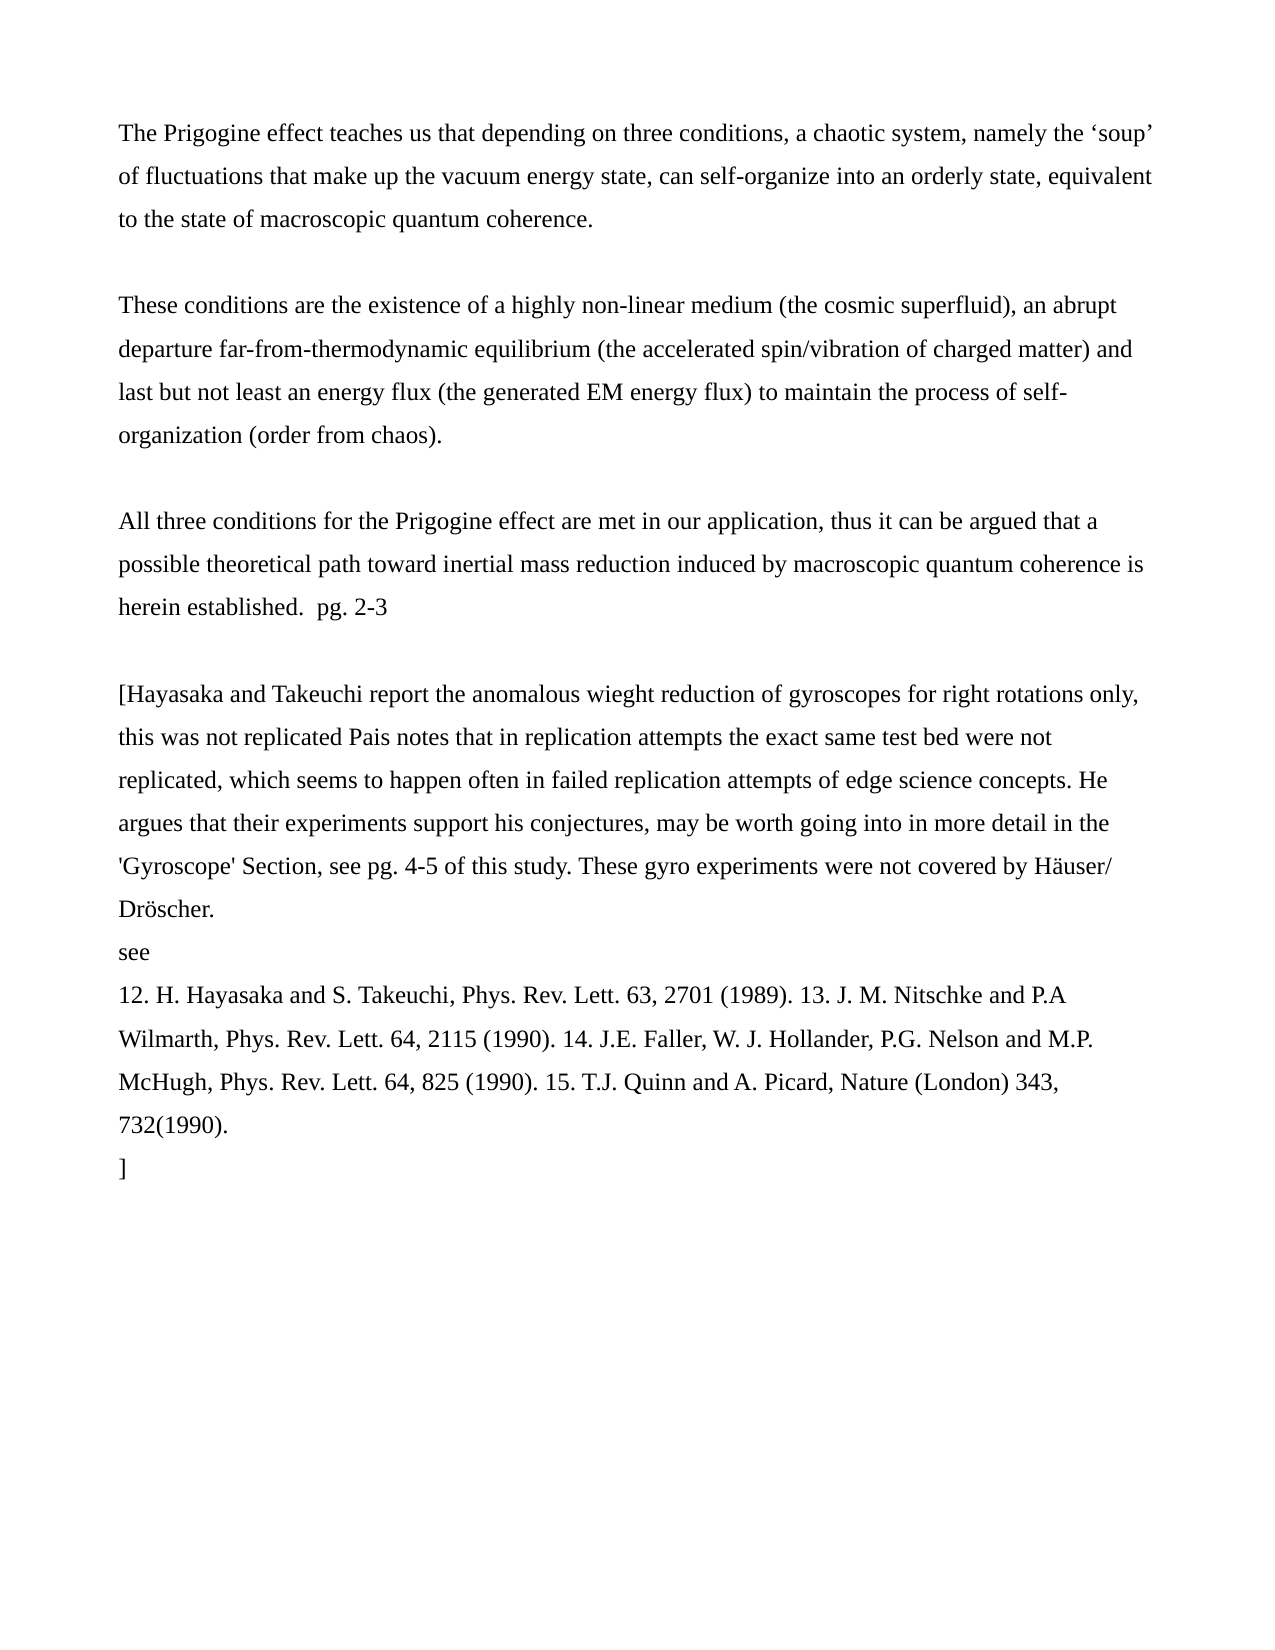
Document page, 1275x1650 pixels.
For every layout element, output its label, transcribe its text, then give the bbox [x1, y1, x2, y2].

text see [118, 937, 1157, 966]
text All three conditions for the Prigogine effect are met in our application, thus it can be argued that a possible theoretical path toward inertial mass reduction induced by macroscopic quantum coherence is herein established. pg. 2-3 [118, 506, 1157, 621]
text ] [118, 1153, 1157, 1182]
text [Hayasaka and Takeuchi report the anomalous wieght reduction of gyroscopes for right rotations only, this was not replicated Pais notes that in replication attempts the exact same test bed were not replicated, which seems to happen often in failed replication attempts of edge science concepts. He argues that their experiments support his conjectures, may be worth going into in more detail in the 'Gyroscope' Section, see pg. 4-5 of this study. These gyro experiments were not covered by Häuser/ Dröscher. [118, 679, 1157, 923]
text The Prigogine effect teaches us that depending on three conditions, a chaotic system, namely the ‘soup’ of fluctuations that make up the vacuum energy state, can self-organize into an orderly state, equivalent to the state of macroscopic quantum coherence. [118, 118, 1157, 233]
text 12. H. Hayasaka and S. Takeuchi, Phys. Rev. Lett. 63, 2701 (1989). 13. J. M. Nitschke and P.A Wilmarth, Phys. Rev. Lett. 64, 2115 (1990). 14. J.E. Faller, W. J. Hollander, P.G. Nelson and M.P. McHugh, Phys. Rev. Lett. 64, 825 (1990). 15. T.J. Quinn and A. Picard, Nature (London) 343, 732(1990). [118, 981, 1157, 1139]
text These conditions are the existence of a highly non-linear medium (the cosmic superfluid), an abrupt departure far-from-thermodynamic equilibrium (the accelerated spin/vibration of charged matter) and last but not least an energy flux (the generated EM energy flux) to maintain the process of self-organization (order from chaos). [118, 291, 1157, 449]
